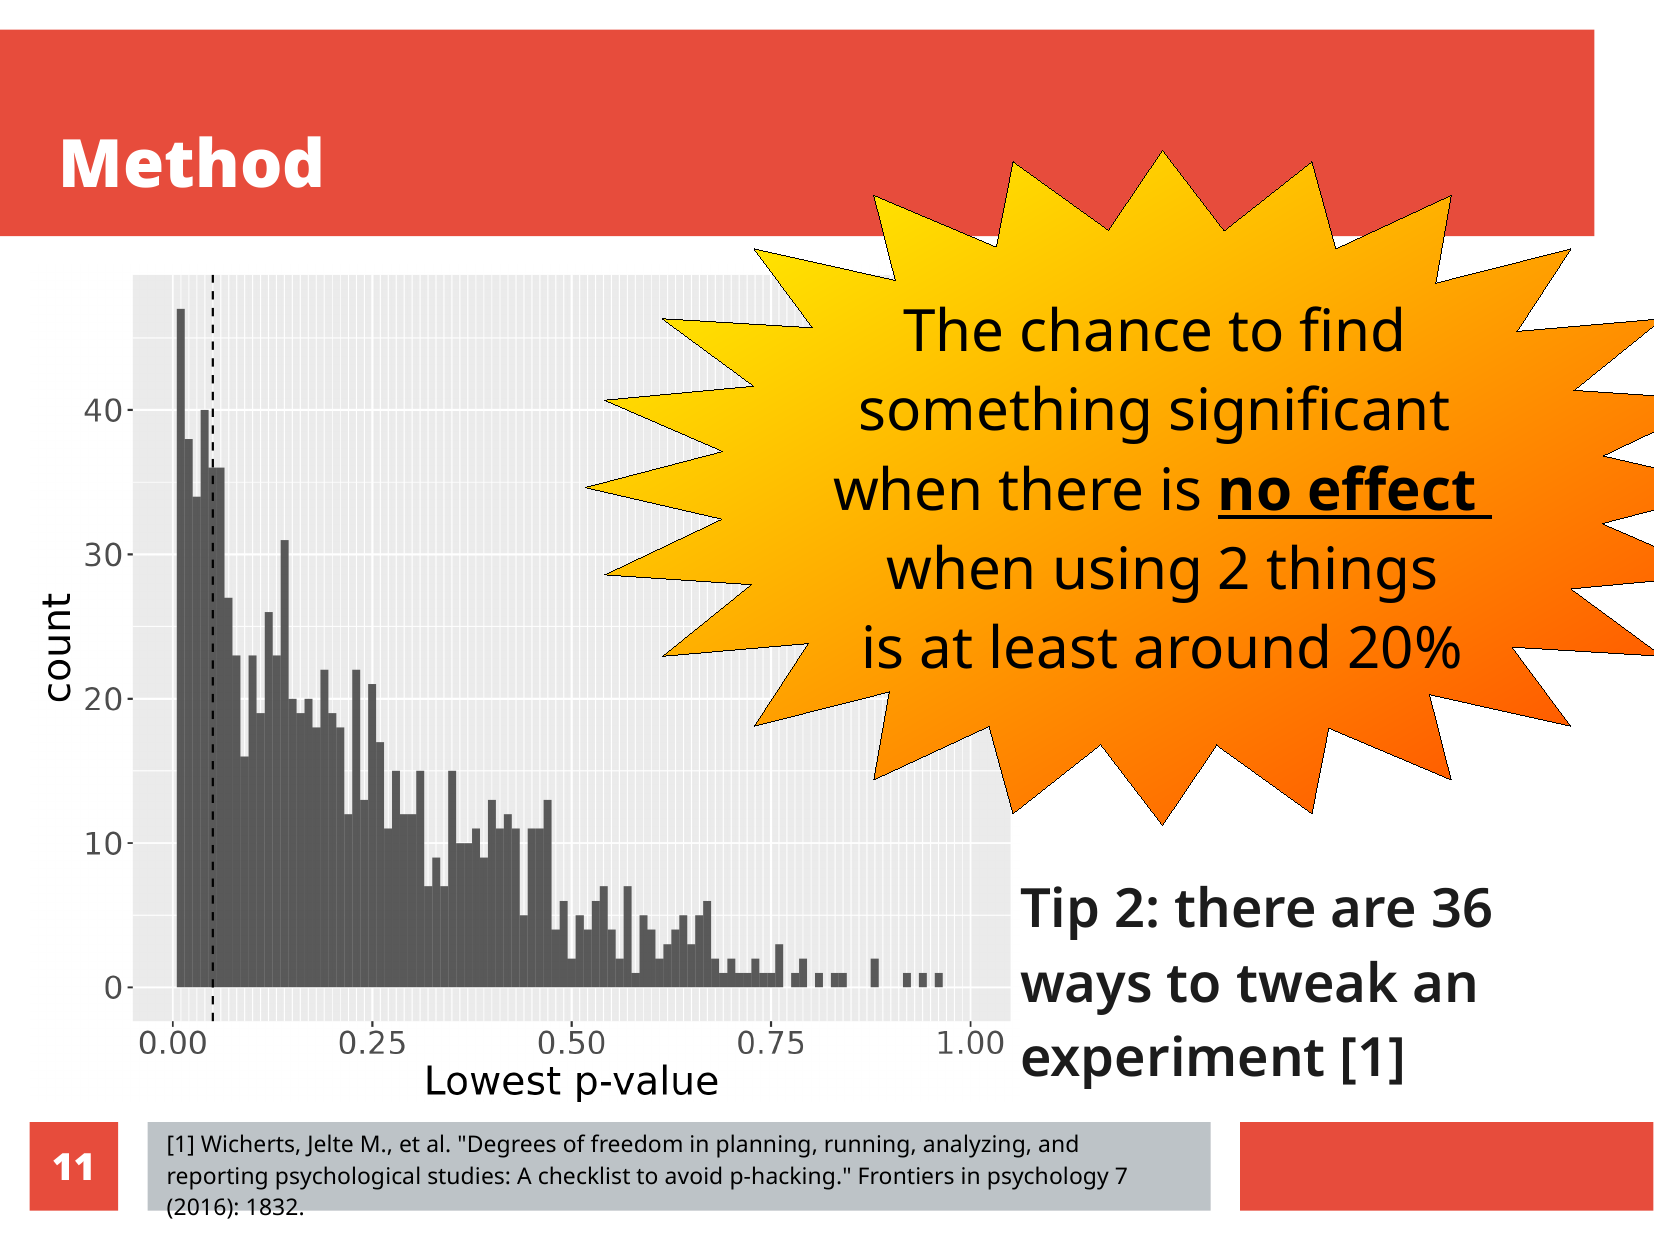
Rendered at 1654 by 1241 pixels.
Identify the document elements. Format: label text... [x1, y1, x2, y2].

picture [30, 264, 1021, 1102]
picture [827, 264, 895, 280]
title Method [59, 59, 1595, 207]
text_box The chance to find something significant when there is no effect when using 2 things is at least around 20% [585, 150, 1654, 826]
list Tip 2: there are 36 ways to tweak an experiment [1] [1020, 870, 1636, 1093]
text_box [1] Wicherts, Jelte M., et al. "Degrees of freedom in planning, running, analyzing, and reporting psychological studies: A checklist to avoid p-hacking." Frontiers in psychology 7 (2016): 1832. [151, 1120, 1201, 1217]
